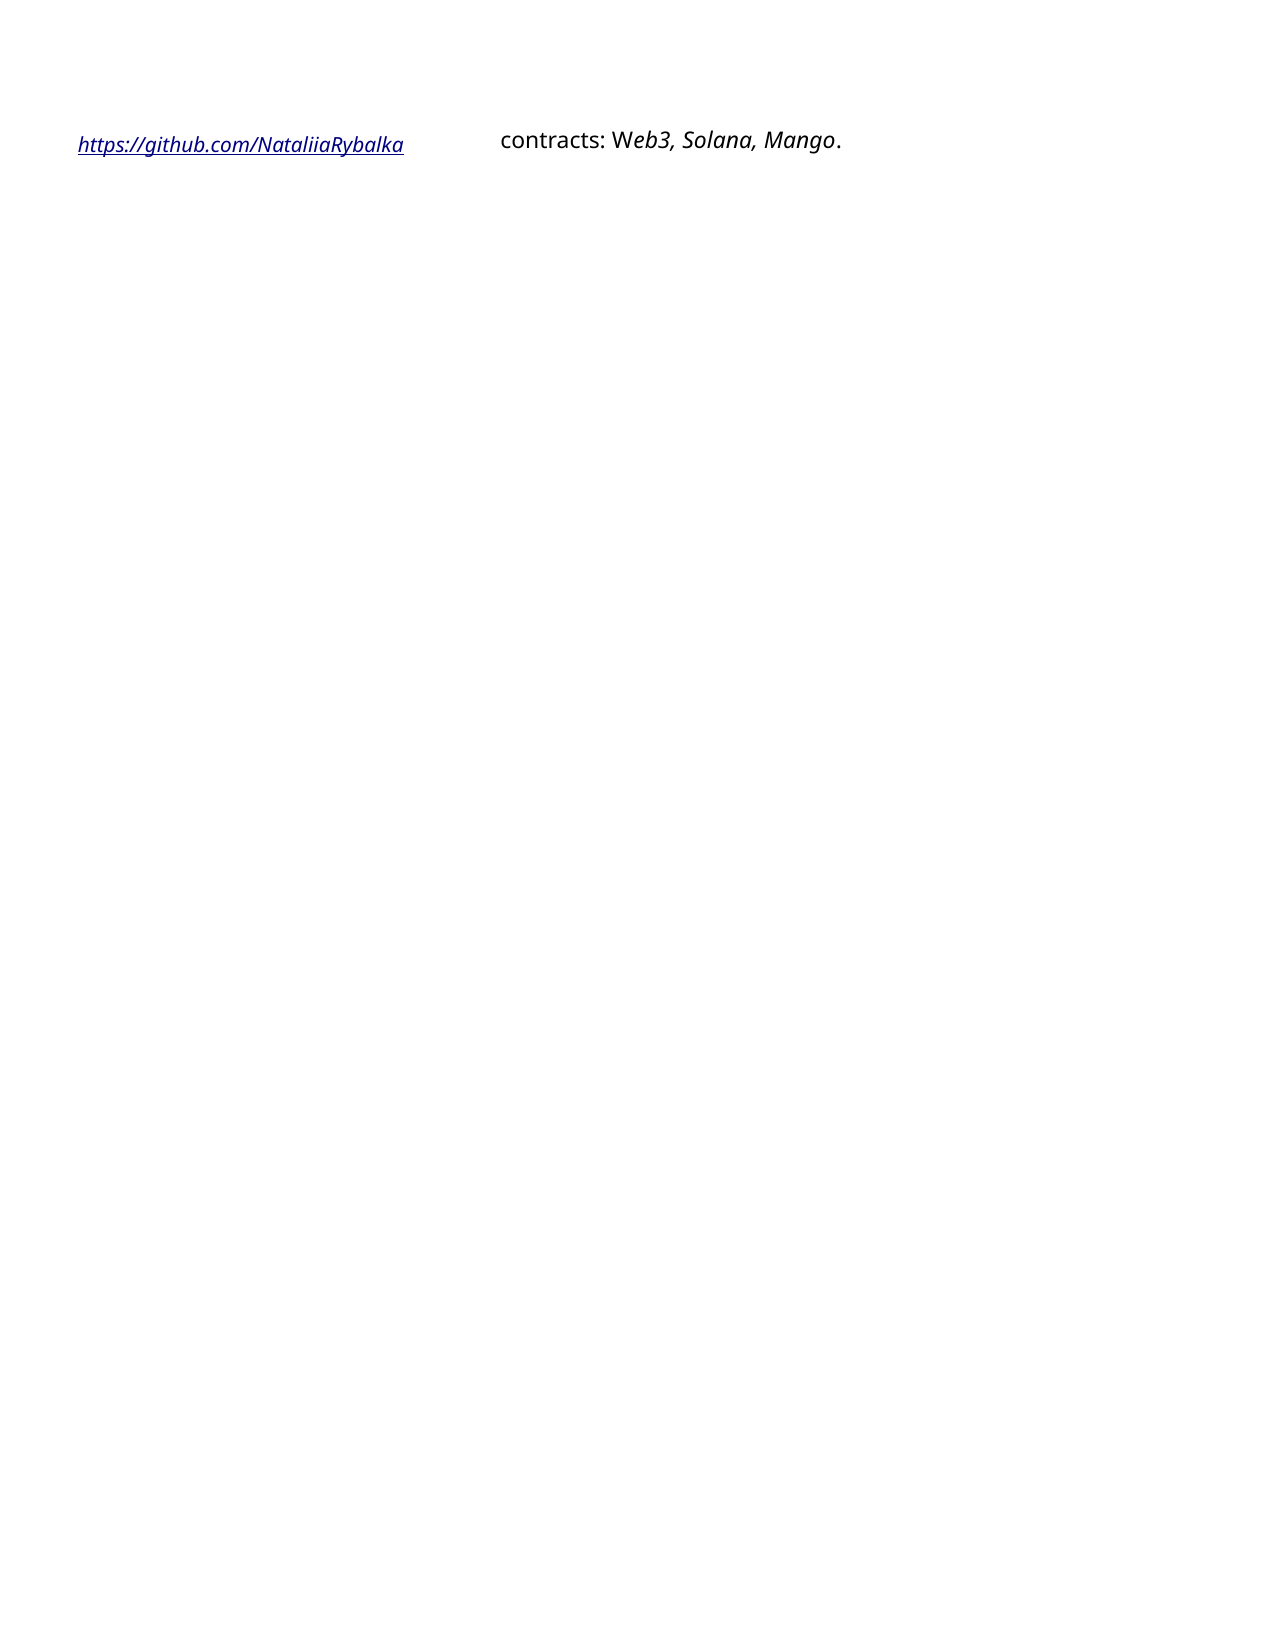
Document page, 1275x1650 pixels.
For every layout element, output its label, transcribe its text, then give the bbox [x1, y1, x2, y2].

table_cell contracts: Web3, Solana, Mango. [420, 118, 1206, 170]
table_cell https://github.com/NataliiaRybalka [53, 118, 419, 170]
